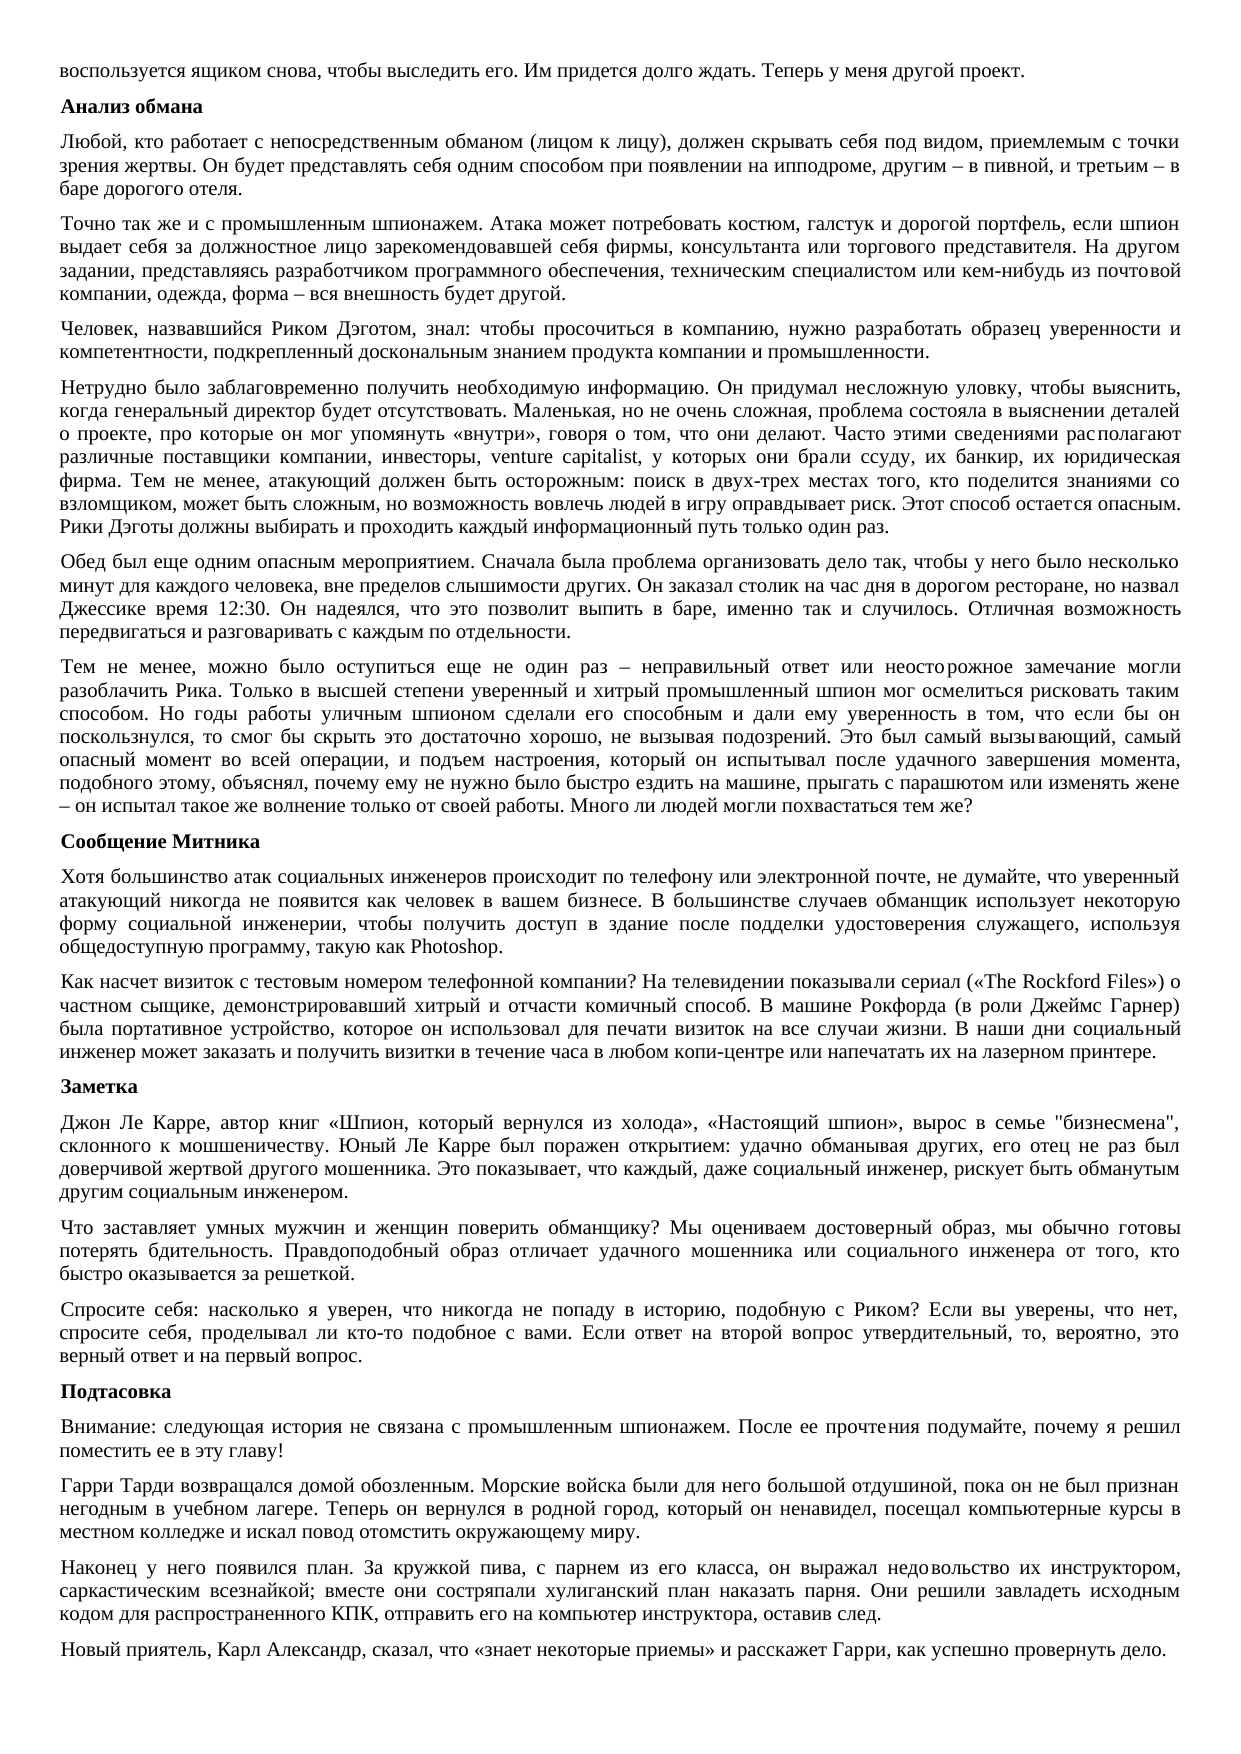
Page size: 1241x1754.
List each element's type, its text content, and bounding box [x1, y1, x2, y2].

text Сообщение Митника [59, 830, 1181, 853]
text Человек, назвавшийся Риком Дэготом, знал: чтобы просочиться в компанию, нужно разра­ботать образец уверенности и компетентности, подкрепленный доскональным знанием про­дукта компании и промышленности. [59, 317, 1181, 363]
text воспользу­ется ящиком снова, чтобы выследить его. Им придется долго ждать. Теперь у меня другой проект. [59, 59, 1181, 82]
text Обед был еще одним опасным мероприятием. Сначала была проблема организовать дело так, чтобы у него было несколько минут для каждого человека, вне пределов слышимости других. Он заказал столик на час дня в дорогом ресторане, но назвал Джессике время 12:30. Он надеялся, что это позволит выпить в баре, именно так и случилось. Отличная возмож­ность передвигаться и разговаривать с каждым по отдельности. [59, 550, 1181, 643]
text Джон Ле Карре, автор книг «Шпион, который вернулся из холода», «Настоящий шпион», вырос в семье "бизнесмена", склонного к мошшеничеству. Юный Ле Карре был поражен открытием: удачно обманывая других, его отец не раз был доверчивой жертвой другого мо­шенника. Это показывает, что каждый, даже социальный инженер, рискует быть обманутым другим социальным инженером. [59, 1111, 1181, 1203]
text Заметка [59, 1075, 1181, 1098]
text Наконец у него появился план. За кружкой пива, с парнем из его класса, он выражал недо­вольство их инструктором, саркастическим всезнайкой; вместе они состряпали хулиганский план наказать парня. Они решили завладеть исходным кодом для распространенного КПК, отправить его на компьютер инструктора, оставив след. [59, 1556, 1181, 1625]
text Хотя большинство атак социальных инженеров происходит по телефону или электронной почте, не думайте, что уверенный атакующий никогда не появится как человек в вашем биз­несе. В большинстве случаев обманщик использует некоторую форму социальной инжене­рии, чтобы получить доступ в здание после подделки удостоверения служащего, используя общедоступную программу, такую как Photoshop. [59, 865, 1181, 958]
text Спросите себя: насколько я уверен, что никогда не попаду в историю, подобную с Риком? Если вы уверены, что нет, спросите себя, проделывал ли кто-то подобное с вами. Если ответ на второй вопрос утвердительный, то, вероятно, это верный ответ и на первый вопрос. [59, 1298, 1181, 1367]
text Тем не менее, можно было оступиться еще не один раз – неправильный ответ или неосто­рожное замечание могли разоблачить Рика. Только в высшей степени уверенный и хитрый промышленный шпион мог осмелиться рисковать таким способом. Но годы работы уличным шпионом сделали его способным и дали ему уверенность в том, что если бы он поскользнул­ся, то смог бы скрыть это достаточно хорошо, не вызывая подозрений. Это был самый вызы­вающий, самый опасный момент во всей операции, и подъем настроения, который он испы­тывал после удачного завершения момента, подобного этому, объяснял, почему ему не нуж­но было быстро ездить на машине, прыгать с парашютом или изменять жене – он испытал такое же волнение только от своей работы. Много ли людей могли похвастаться тем же? [59, 655, 1181, 817]
text Гарри Тарди возвращался домой обозленным. Морские войска были для него большой отдушиной, пока он не был признан негодным в учебном лагере. Теперь он вернулся в род­ной город, который он ненавидел, посещал компьютерные курсы в местном колледже и ис­кал повод отомстить окружающему миру. [59, 1474, 1181, 1543]
text Внимание: следующая история не связана с промышленным шпионажем. После ее прочте­ния подумайте, почему я решил поместить ее в эту главу! [59, 1415, 1181, 1462]
text Любой, кто работает с непосредственным обманом (лицом к лицу), должен скрывать себя под видом, приемлемым с точки зрения жертвы. Он будет представлять себя одним способом при появлении на ипподроме, другим – в пивной, и третьим – в баре дорогого отеля. [59, 130, 1181, 200]
text Новый приятель, Карл Александр, сказал, что «знает некоторые приемы» и расскажет Гар­ри, как успешно провернуть дело. [59, 1638, 1181, 1661]
text Подтасовка [59, 1380, 1181, 1403]
text Как насчет визиток с тестовым номером телефонной компании? На телевидении показыва­ли сериал («The Rockford Files») о частном сыщике, демонстрировавший хитрый и отчасти комичный способ. В машине Рокфорда (в роли Джеймс Гарнер) была портативное устрой­ство, которое он использовал для печати визиток на все случаи жизни. В наши дни социаль­ный инженер может заказать и получить визитки в течение часа в любом копи-центре или напечатать их на лазерном принтере. [59, 970, 1181, 1063]
text Нетрудно было заблаговременно получить необходимую информацию. Он придумал не­сложную уловку, чтобы выяснить, когда генеральный директор будет отсутствовать. Ма­ленькая, но не очень сложная, проблема состояла в выяснении деталей о проекте, про кото­рые он мог упомянуть «внутри», говоря о том, что они делают. Часто этими сведениями рас­полагают различные поставщики компании, инвесторы, venture capitalist, у которых они бра­ли ссуду, их банкир, их юридическая фирма. Тем не менее, атакующий должен быть осто­рожным: поиск в двух-трех местах того, кто поделится знаниями со взломщиком, может быть сложным, но возможность вовлечь людей в игру оправдывает риск. Этот способ остает­ся опасным. Рики Дэготы должны выбирать и проходить каждый информационный путь только один раз. [59, 376, 1181, 538]
text Точно так же и с промышленным шпионажем. Атака может потребовать костюм, галстук и дорогой портфель, если шпион выдает себя за должностное лицо зарекомендовавшей себя фирмы, консультанта или торгового представителя. На другом задании, представляясь разра­ботчиком программного обеспечения, техническим специалистом или кем-нибудь из почто­вой компании, одежда, форма – вся внешность будет другой. [59, 212, 1181, 305]
text Анализ обмана [59, 95, 1181, 118]
text Что заставляет умных мужчин и женщин поверить обманщику? Мы оцениваем достовер­ный образ, мы обычно готовы потерять бдительность. Правдоподобный образ отличает удачного мошенника или социального инженера от того, кто быстро оказывается за решет­кой. [59, 1216, 1181, 1285]
